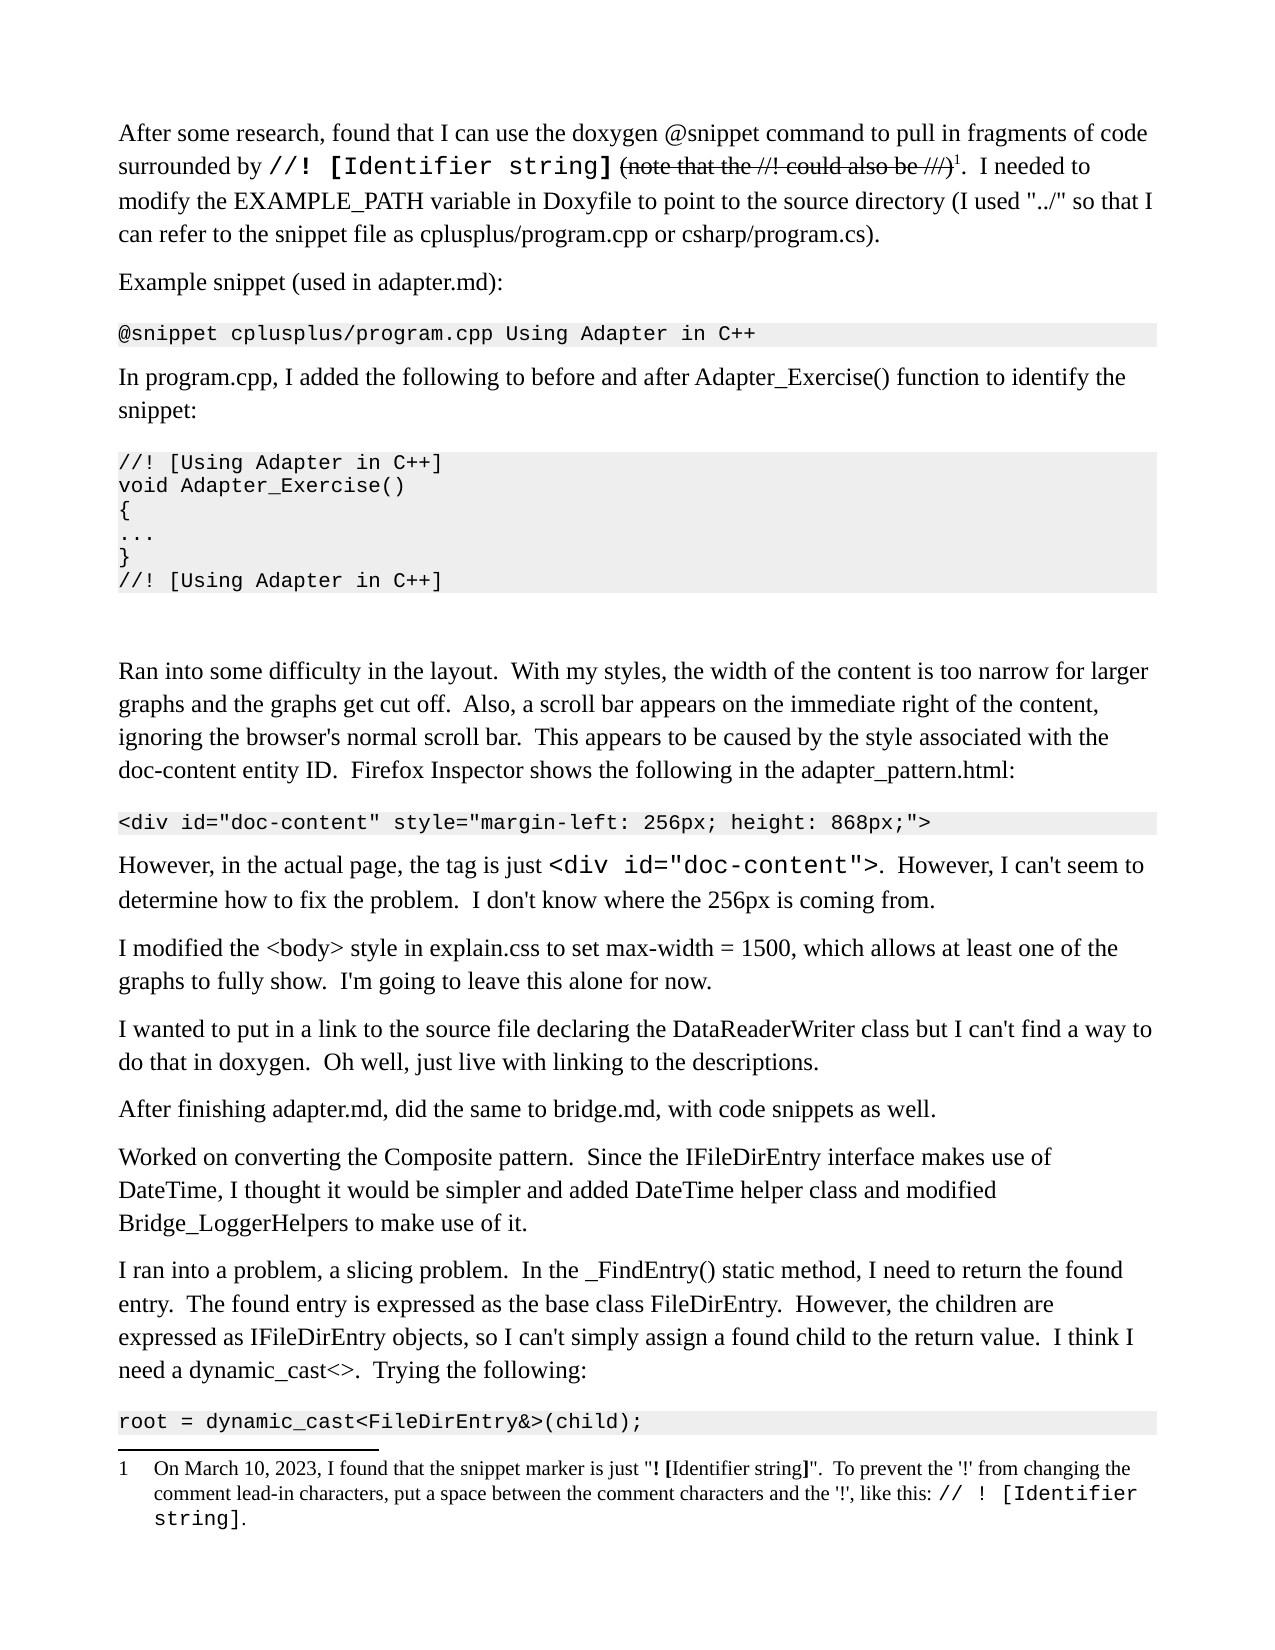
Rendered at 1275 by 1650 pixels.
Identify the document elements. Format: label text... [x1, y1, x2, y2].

text I modified the <body> style in explain.css to set max-width = 1500, which allows at least one of the graphs to fully show. I'm going to leave this alone for now. [118, 933, 1157, 995]
text //! [Using Adapter in C++] [118, 452, 1157, 475]
text After some research, found that I can use the doxygen @snippet command to pull in fragments of code surrounded by //! [Identifier string] (note that the //! could also be ///). I needed to modify the EXAMPLE_PATH variable in Doxyfile to point to the source directory (I used "../" so that I can refer to the snippet file as cplusplus/program.cpp or csharp/program.cs). [118, 118, 1157, 248]
text ... [118, 523, 1157, 546]
text In program.cpp, I added the following to before and after Adapter_Exercise() function to identify the snippet: [118, 362, 1157, 424]
text On March 10, 2023, I found that the snippet marker is just "! [Identifier string]". To prevent the '!' from changing the comment lead-in characters, put a space between the comment characters and the '!', like this: // ! [Identifier string]. [118, 1456, 1157, 1532]
text However, in the actual page, the tag is just <div id="doc-content">. However, I can't seem to determine how to fix the problem. I don't know where the 256px is coming from. [118, 850, 1157, 914]
text { [118, 499, 1157, 523]
text Example snippet (used in adapter.md): [118, 267, 1157, 296]
text After finishing adapter.md, did the same to bridge.md, with code snippets as well. [118, 1094, 1157, 1123]
text Ran into some difficulty in the layout. With my styles, the width of the content is too narrow for larger graphs and the graphs get cut off. Also, a scroll bar appears on the immediate right of the content, ignoring the browser's normal scroll bar. This appears to be caused by the style associated with the doc-content entity ID. Firefox Inspector shows the following in the adapter_pattern.html: [118, 656, 1157, 784]
text void Adapter_Exercise() [118, 475, 1157, 499]
text root = dynamic_cast<FileDirEntry&>(child); [118, 1411, 1157, 1435]
text <div id="doc-content" style="margin-left: 256px; height: 868px;"> [118, 812, 1157, 835]
text } [118, 546, 1157, 570]
text I wanted to put in a link to the source file declaring the DataReaderWriter class but I can't find a way to do that in doxygen. Oh well, just live with linking to the descriptions. [118, 1014, 1157, 1076]
text @snippet cplusplus/program.cpp Using Adapter in C++ [118, 323, 1157, 347]
text I ran into a problem, a slicing problem. In the _FindEntry() static method, I need to return the found entry. The found entry is expressed as the base class FileDirEntry. However, the children are expressed as IFileDirEntry objects, so I can't simply assign a found child to the return value. I think I need a dynamic_cast<>. Trying the following: [118, 1256, 1157, 1383]
text Worked on converting the Composite pattern. Since the IFileDirEntry interface makes use of DateTime, I thought it would be simpler and added DateTime helper class and modified Bridge_LoggerHelpers to make use of it. [118, 1142, 1157, 1237]
text //! [Using Adapter in C++] [118, 570, 1157, 593]
